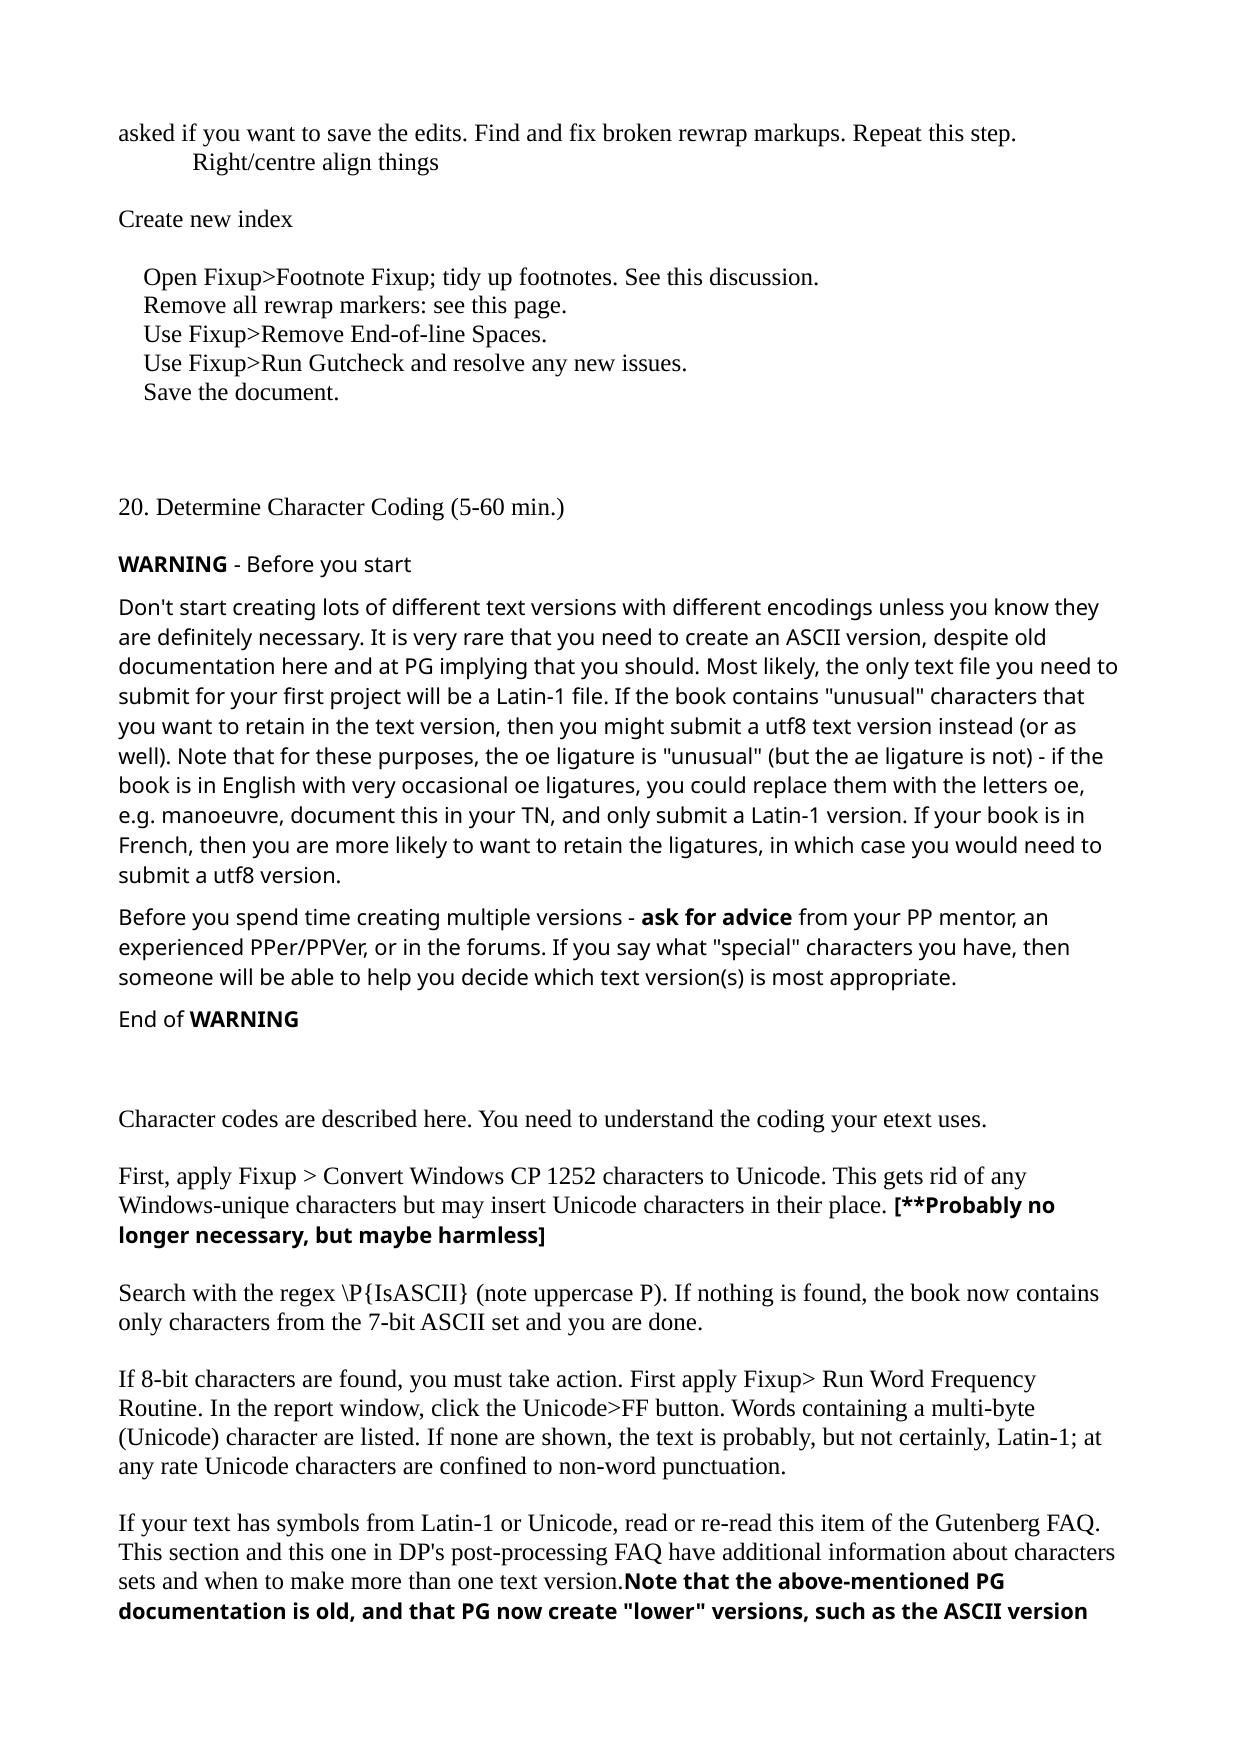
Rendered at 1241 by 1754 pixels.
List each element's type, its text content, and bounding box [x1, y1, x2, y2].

text If your text has symbols from Latin-1 or Unicode, read or re-read this item of the Gutenberg FAQ. This section and this one in DP's post-processing FAQ have additional information about characters sets and when to make more than one text version.Note that the above-mentioned PG documentation is old, and that PG now create "lower" versions, such as the ASCII version [118, 1508, 1122, 1625]
text Use Fixup>Run Gutcheck and resolve any new issues. [118, 348, 1122, 377]
text Before you spend time creating multiple versions - ask for advice from your PP mentor, an experienced PPer/PPVer, or in the forums. If you say what "special" characters you have, then someone will be able to help you decide which text version(s) is most appropriate. [118, 902, 1122, 991]
text Create new index [118, 204, 1122, 233]
text End of WARNING [118, 1004, 1122, 1034]
text First, apply Fixup > Convert Windows CP 1252 characters to Unicode. This gets rid of any Windows-unique characters but may insert Unicode characters in their place. [**Probably no longer necessary, but maybe harmless] [118, 1161, 1122, 1249]
text Use Fixup>Remove End-of-line Spaces. [118, 319, 1122, 348]
text Open Fixup>Footnote Fixup; tidy up footnotes. See this discussion. [118, 262, 1122, 291]
text Right/centre align things [118, 147, 1122, 176]
text Remove all rewrap markers: see this page. [118, 291, 1122, 319]
text WARNING - Before you start [118, 549, 1122, 579]
text asked if you want to save the edits. Find and fix broken rewrap markups. Repeat this step. [118, 118, 1122, 147]
text Save the document. [118, 377, 1122, 406]
text Search with the regex \P{IsASCII} (note uppercase P). If nothing is found, the book now contains only characters from the 7-bit ASCII set and you are done. [118, 1278, 1122, 1336]
text If 8-bit characters are found, you must take action. First apply Fixup> Run Word Frequency Routine. In the report window, click the Unicode>FF button. Words containing a multi-byte (Unicode) character are listed. If none are shown, the text is probably, but not certainly, Latin-1; at any rate Unicode characters are confined to non-word punctuation. [118, 1364, 1122, 1479]
text Don't start creating lots of different text versions with different encodings unless you know they are definitely necessary. It is very rare that you need to create an ASCII version, despite old documentation here and at PG implying that you should. Most likely, the only text file you need to submit for your first project will be a Latin-1 file. If the book contains "unusual" characters that you want to retain in the text version, then you might submit a utf8 text version instead (or as well). Note that for these purposes, the oe ligature is "unusual" (but the ae ligature is not) - if the book is in English with very occasional oe ligatures, you could replace them with the letters oe, e.g. manoeuvre, document this in your TN, and only submit a Latin-1 version. If your book is in French, then you are more likely to want to retain the ligatures, in which case you would need to submit a utf8 version. [118, 592, 1122, 889]
text 20. Determine Character Coding (5-60 min.) [118, 492, 1122, 521]
text Character codes are described here. You need to understand the coding your etext uses. [118, 1104, 1122, 1132]
